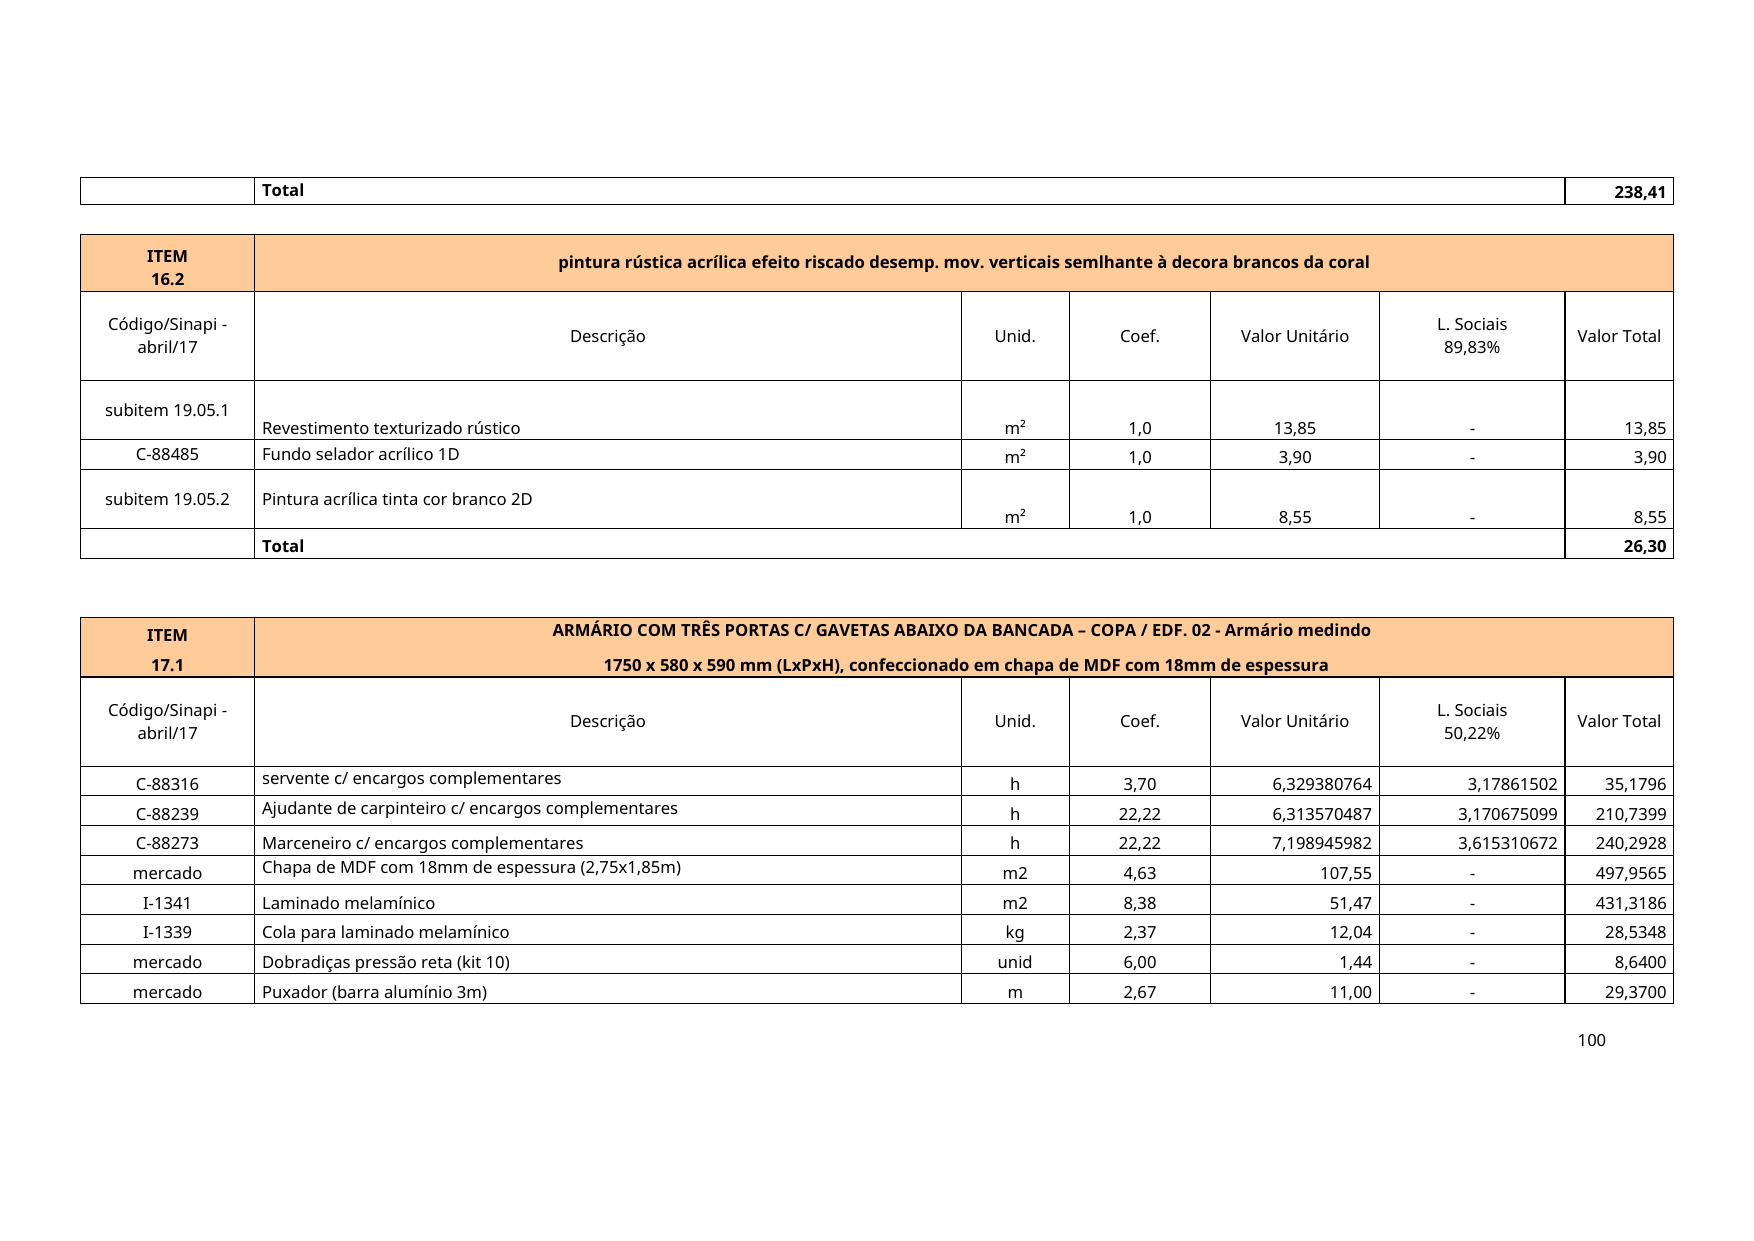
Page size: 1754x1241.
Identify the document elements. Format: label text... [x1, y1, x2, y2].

table_cell 1,0 [1070, 440, 1210, 469]
table_cell servente c/ encargos complementares [255, 767, 961, 795]
table_cell [1211, 205, 1379, 233]
table_cell [1211, 588, 1379, 617]
table_cell 7,198945982 [1211, 826, 1379, 854]
table_cell 28,5348 [1566, 915, 1673, 944]
table_cell C-88485 [81, 440, 254, 469]
table_cell 3,615310672 [1380, 826, 1564, 854]
table_cell - [1380, 974, 1564, 1003]
table_cell 497,9565 [1566, 856, 1673, 884]
table_cell Valor Total [1566, 678, 1673, 766]
table_cell Código/Sinapi - abril/17 [81, 292, 254, 379]
table_cell 3,90 [1211, 440, 1379, 469]
table_cell Valor Unitário [1211, 678, 1379, 766]
table_cell [961, 588, 1069, 617]
table_cell Marceneiro c/ encargos complementares [255, 826, 961, 854]
table_cell 13,85 [1211, 381, 1379, 439]
table_cell [1565, 559, 1674, 587]
table_cell [80, 205, 254, 233]
table_cell mercado [81, 856, 254, 884]
table_cell 107,55 [1211, 856, 1379, 884]
table_cell [1379, 205, 1565, 233]
table_cell 2,37 [1070, 915, 1210, 944]
table_cell 12,04 [1211, 915, 1379, 944]
table_cell Fundo selador acrílico 1D [255, 440, 961, 469]
table_cell h [962, 826, 1069, 854]
table_cell m2 [962, 885, 1069, 914]
table_cell [1379, 588, 1565, 617]
table_cell m² [962, 381, 1069, 439]
table_cell 3,17861502 [1380, 767, 1564, 795]
table_cell subitem 19.05.1 [81, 381, 254, 439]
table_cell [1379, 559, 1565, 587]
table_cell Valor Unitário [1211, 292, 1379, 379]
table_cell Pintura acrílica tinta cor branco 2D [255, 470, 961, 528]
table_cell C-88273 [81, 826, 254, 854]
table_cell C-88239 [81, 796, 254, 825]
table_cell 6,313570487 [1211, 796, 1379, 825]
table_cell [961, 559, 1069, 587]
table_cell h [962, 767, 1069, 795]
table_cell 13,85 [1566, 381, 1673, 439]
table_cell [1069, 559, 1211, 587]
table_cell 1,0 [1070, 381, 1210, 439]
table_cell 6,00 [1070, 945, 1210, 973]
table_cell Código/Sinapi - abril/17 [81, 678, 254, 766]
table_cell [961, 205, 1069, 233]
table_cell ITEM [81, 618, 254, 647]
table_cell [1565, 205, 1674, 233]
table_cell m² [962, 470, 1069, 528]
table_cell [255, 588, 961, 617]
table_cell [81, 178, 254, 204]
table_cell 35,1796 [1566, 767, 1673, 795]
table_cell mercado [81, 974, 254, 1003]
table_cell - [1380, 915, 1564, 944]
table_cell m² [962, 440, 1069, 469]
table_cell [1069, 205, 1211, 233]
table_cell Laminado melamínico [255, 885, 961, 914]
table_cell 22,22 [1070, 826, 1210, 854]
table_cell Total [255, 529, 1564, 558]
table_cell 51,47 [1211, 885, 1379, 914]
table_cell pintura rústica acrílica efeito riscado desemp. mov. verticais semlhante à decora brancos da coral [255, 235, 1673, 291]
table_cell Ajudante de carpinteiro c/ encargos complementares [255, 796, 961, 825]
table_cell [255, 205, 961, 233]
table_cell Revestimento texturizado rústico [255, 381, 961, 439]
table_cell [80, 588, 254, 617]
table_cell 210,7399 [1566, 796, 1673, 825]
table_cell 8,38 [1070, 885, 1210, 914]
table_cell 4,63 [1070, 856, 1210, 884]
table_cell [1211, 559, 1379, 587]
table_cell Dobradiças pressão reta (kit 10) [255, 945, 961, 973]
table_cell - [1380, 381, 1564, 439]
table_cell 238,41 [1566, 178, 1673, 204]
table_cell L. Sociais 50,22% [1380, 678, 1564, 766]
table_cell 1,0 [1070, 470, 1210, 528]
table_cell [80, 559, 254, 587]
table_cell - [1380, 945, 1564, 973]
table_cell I-1341 [81, 885, 254, 914]
table_cell C-88316 [81, 767, 254, 795]
table_cell 431,3186 [1566, 885, 1673, 914]
table_cell Puxador (barra alumínio 3m) [255, 974, 961, 1003]
table_cell 1750 x 580 x 590 mm (LxPxH), confeccionado em chapa de MDF com 18mm de espessura [255, 647, 1673, 676]
table_cell [255, 559, 961, 587]
table_cell [1565, 588, 1674, 617]
table_cell Descrição [255, 678, 961, 766]
table_cell Unid. [962, 292, 1069, 379]
table_cell L. Sociais 89,83% [1380, 292, 1564, 379]
table_cell kg [962, 915, 1069, 944]
table_cell - [1380, 856, 1564, 884]
table_cell Descrição [255, 292, 961, 379]
table_cell 8,55 [1566, 470, 1673, 528]
table_cell - [1380, 885, 1564, 914]
table_cell 8,55 [1211, 470, 1379, 528]
table_cell 29,3700 [1566, 974, 1673, 1003]
table_cell 11,00 [1211, 974, 1379, 1003]
table_cell Valor Total [1566, 292, 1673, 379]
table_cell 2,67 [1070, 974, 1210, 1003]
table_cell 26,30 [1566, 529, 1673, 558]
table_cell 3,90 [1566, 440, 1673, 469]
table_cell I-1339 [81, 915, 254, 944]
table_cell ARMÁRIO COM TRÊS PORTAS C/ GAVETAS ABAIXO DA BANCADA – COPA / EDF. 02 - Armário medindo [255, 618, 1673, 647]
table_cell m [962, 974, 1069, 1003]
table_cell [1069, 588, 1211, 617]
table_cell mercado [81, 945, 254, 973]
table_cell 1,44 [1211, 945, 1379, 973]
table_cell ITEM 16.2 [81, 235, 254, 291]
table_cell Unid. [962, 678, 1069, 766]
table_cell subitem 19.05.2 [81, 470, 254, 528]
table_cell m2 [962, 856, 1069, 884]
table_cell Cola para laminado melamínico [255, 915, 961, 944]
table_cell 3,170675099 [1380, 796, 1564, 825]
table_cell Chapa de MDF com 18mm de espessura (2,75x1,85m) [255, 856, 961, 884]
table_cell 22,22 [1070, 796, 1210, 825]
table_cell [81, 529, 254, 558]
table_cell Coef. [1070, 292, 1210, 379]
table_cell 8,6400 [1566, 945, 1673, 973]
table_cell 240,2928 [1566, 826, 1673, 854]
table_cell h [962, 796, 1069, 825]
table_cell unid [962, 945, 1069, 973]
table_cell Total [255, 178, 1564, 204]
table_cell 6,329380764 [1211, 767, 1379, 795]
table_cell 17.1 [81, 647, 254, 676]
table_cell 3,70 [1070, 767, 1210, 795]
table_cell Coef. [1070, 678, 1210, 766]
table_cell - [1380, 440, 1564, 469]
table_cell - [1380, 470, 1564, 528]
